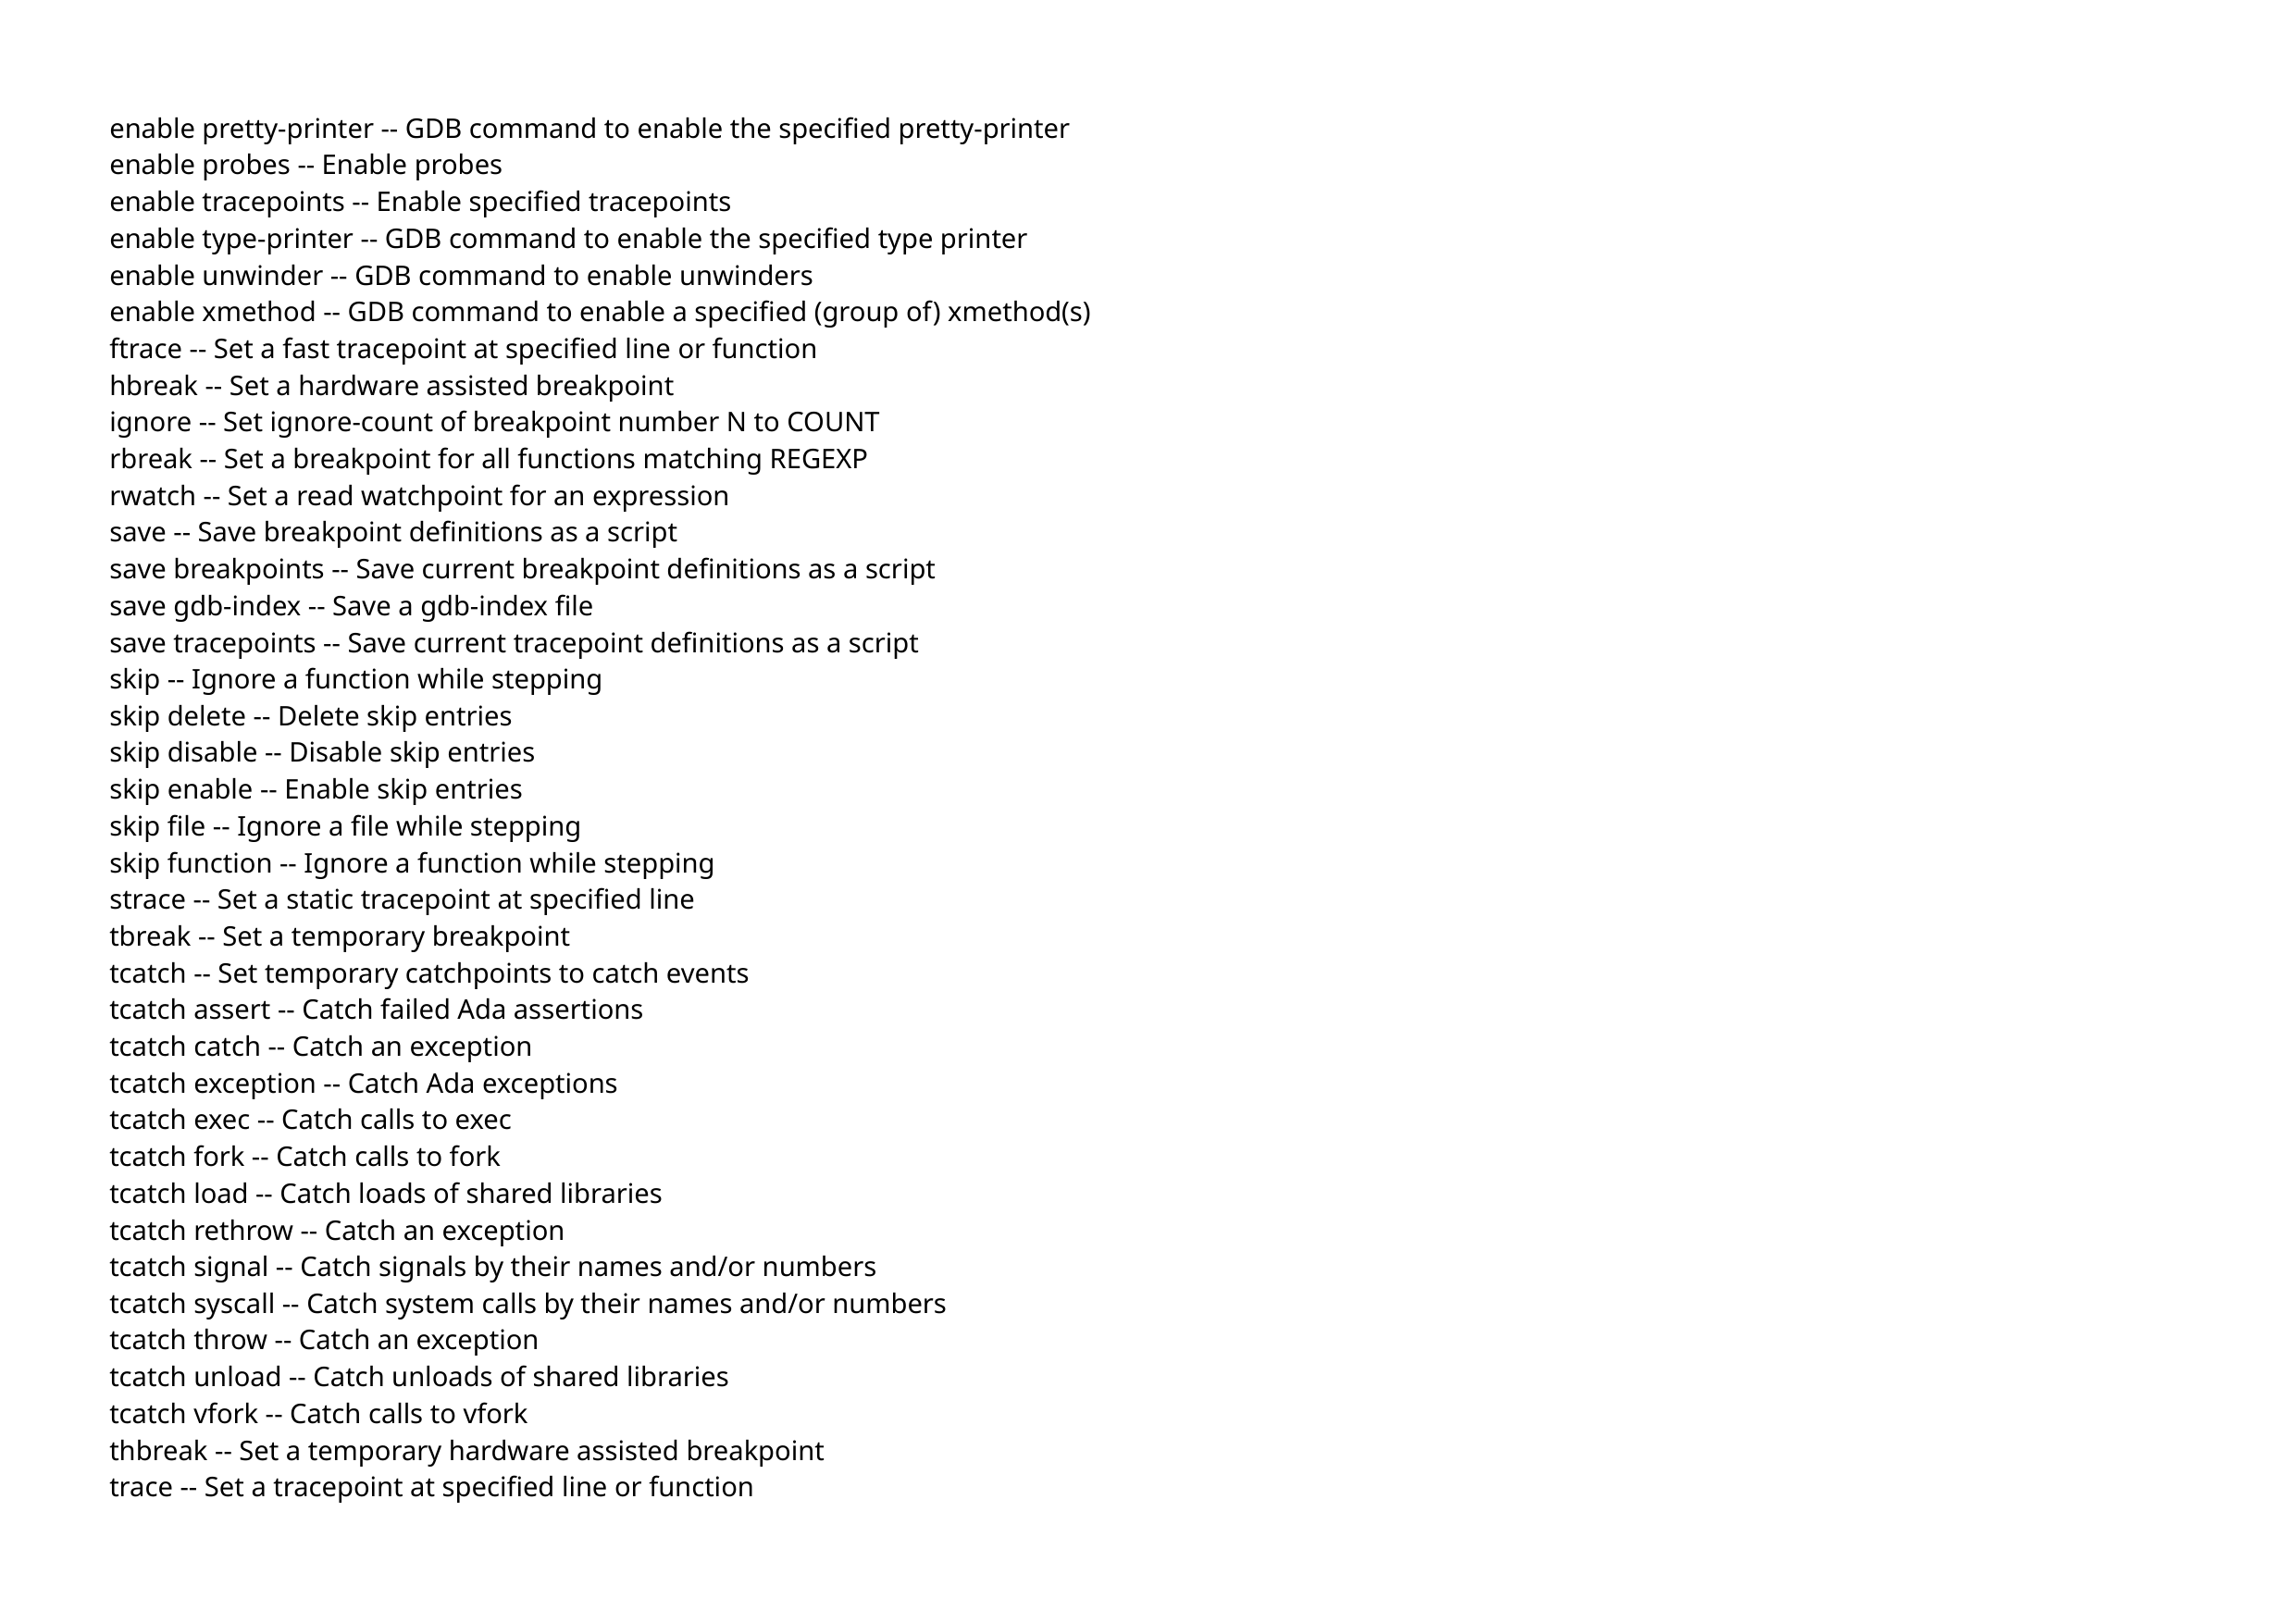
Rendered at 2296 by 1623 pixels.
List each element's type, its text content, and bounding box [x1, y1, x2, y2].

text enable pretty-printer -- GDB command to enable the specified pretty-printer enable probes -- Enable probes enable tracepoints -- Enable specified tracepoints enable type-printer -- GDB command to enable the specified type printer enable unwinder -- GDB command to enable unwinders enable xmethod -- GDB command to enable a specified (group of) xmethod(s) ftrace -- Set a fast tracepoint at specified line or function hbreak -- Set a hardware assisted breakpoint ignore -- Set ignore-count of breakpoint number N to COUNT rbreak -- Set a breakpoint for all functions matching REGEXP rwatch -- Set a read watchpoint for an expression save -- Save breakpoint definitions as a script save breakpoints -- Save current breakpoint definitions as a script save gdb-index -- Save a gdb-index file save tracepoints -- Save current tracepoint definitions as a script skip -- Ignore a function while stepping skip delete -- Delete skip entries skip disable -- Disable skip entries skip enable -- Enable skip entries skip file -- Ignore a file while stepping skip function -- Ignore a function while stepping strace -- Set a static tracepoint at specified line tbreak -- Set a temporary breakpoint tcatch -- Set temporary catchpoints to catch events tcatch assert -- Catch failed Ada assertions tcatch catch -- Catch an exception tcatch exception -- Catch Ada exceptions tcatch exec -- Catch calls to exec tcatch fork -- Catch calls to fork tcatch load -- Catch loads of shared libraries tcatch rethrow -- Catch an exception tcatch signal -- Catch signals by their names and/or numbers tcatch syscall -- Catch system calls by their names and/or numbers tcatch throw -- Catch an exception tcatch unload -- Catch unloads of shared libraries tcatch vfork -- Catch calls to vfork thbreak -- Set a temporary hardware assisted breakpoint trace -- Set a tracepoint at specified line or function [109, 109, 2186, 1505]
